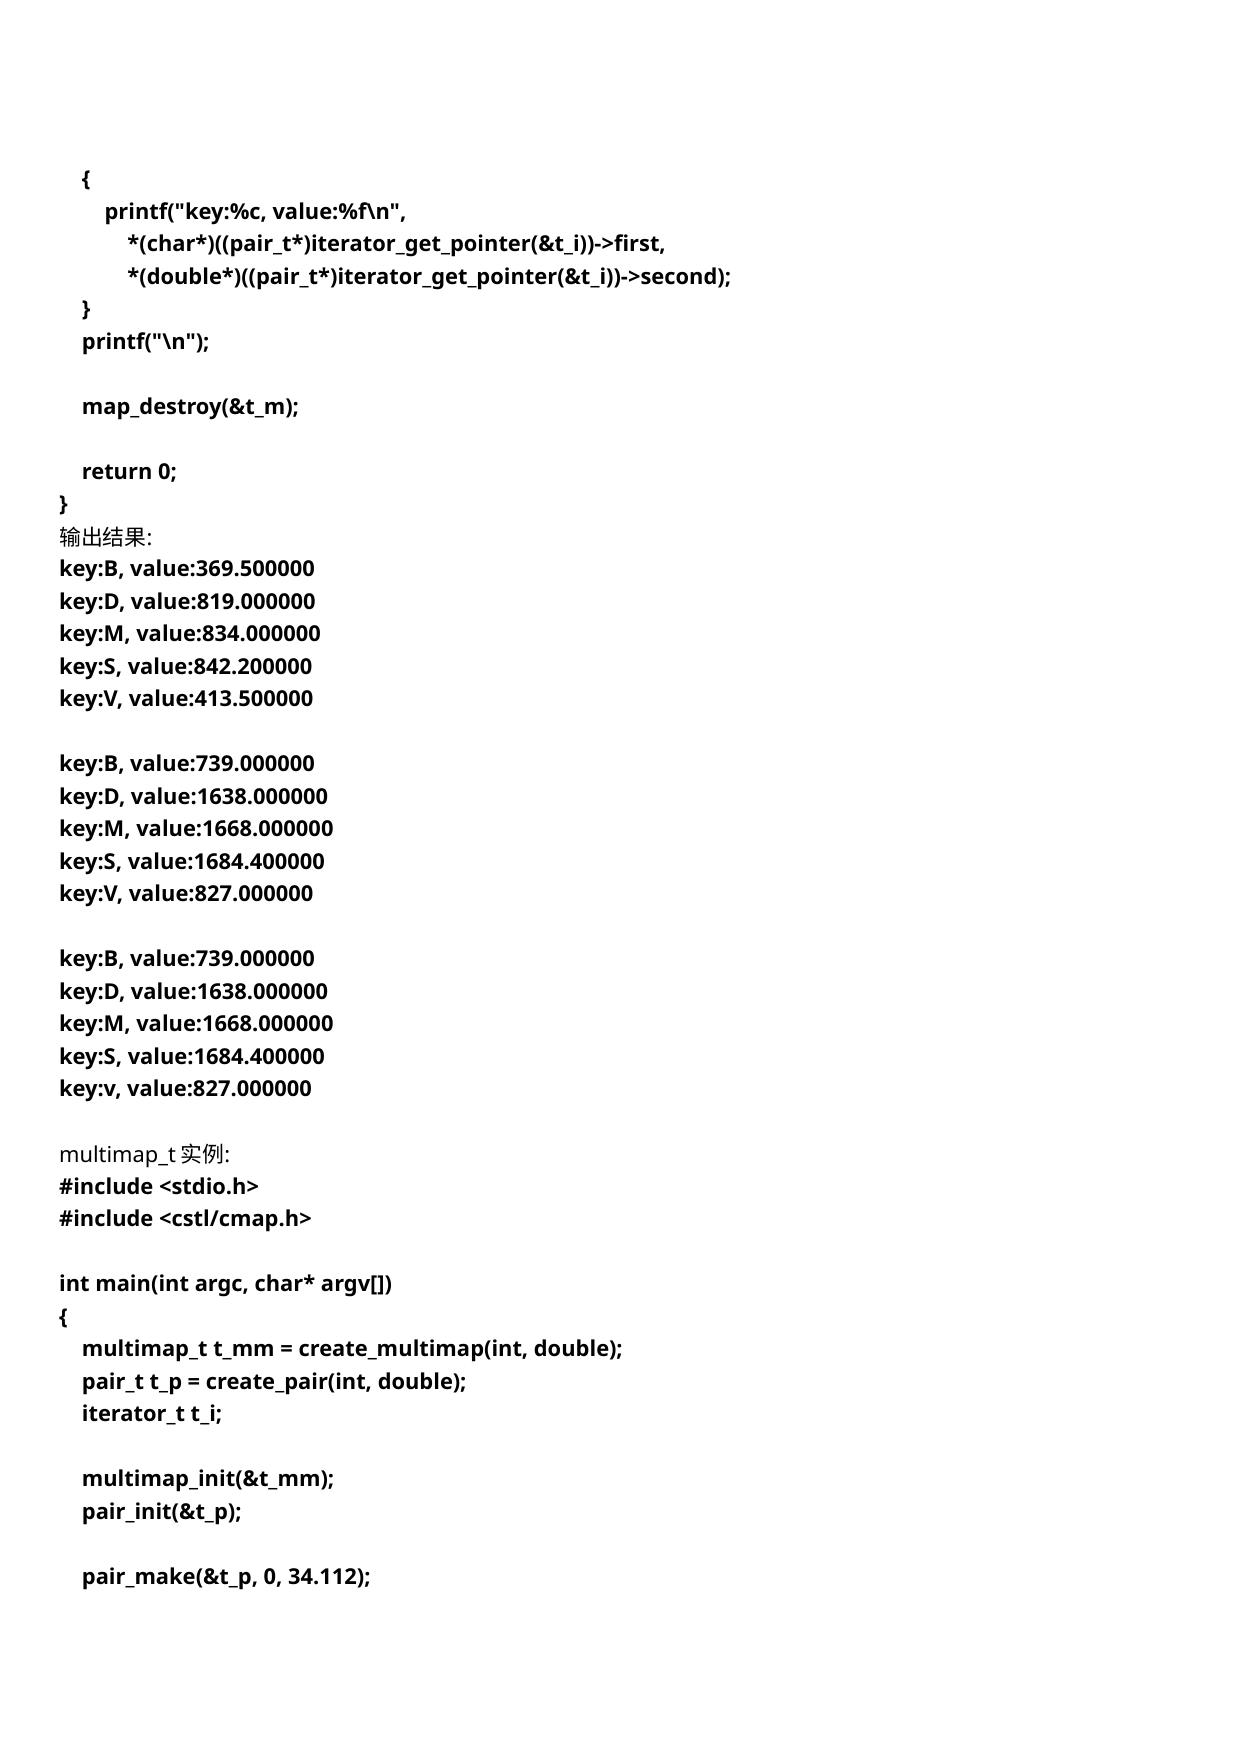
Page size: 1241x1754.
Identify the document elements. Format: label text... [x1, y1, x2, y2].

text #include <stdio.h> [59, 1169, 1181, 1202]
text { [59, 1299, 1181, 1332]
text key:B, value:369.500000 [59, 552, 1181, 584]
text } [59, 487, 1181, 519]
text key:V, value:413.500000 [59, 682, 1181, 714]
text multimap_t t_mm = create_multimap(int, double); [59, 1332, 1181, 1364]
text key:D, value:819.000000 [59, 584, 1181, 617]
text key:B, value:739.000000 [59, 747, 1181, 779]
text key:S, value:842.200000 [59, 649, 1181, 682]
text pair_t t_p = create_pair(int, double); [59, 1364, 1181, 1397]
text pair_make(&t_p, 0, 34.112); [59, 1559, 1181, 1592]
text #include <cstl/cmap.h> [59, 1202, 1181, 1234]
text return 0; [59, 454, 1181, 487]
text key:M, value:1668.000000 [59, 812, 1181, 844]
text } [59, 292, 1181, 324]
text iterator_t t_i; [59, 1397, 1181, 1429]
text *(double*)((pair_t*)iterator_get_pointer(&t_i))->second); [59, 259, 1181, 292]
text key:V, value:827.000000 [59, 877, 1181, 909]
text printf("\n"); [59, 324, 1181, 357]
text key:S, value:1684.400000 [59, 844, 1181, 877]
text 输出结果: [59, 519, 1181, 552]
text key:M, value:1668.000000 [59, 1007, 1181, 1039]
text map_destroy(&t_m); [59, 389, 1181, 422]
text key:v, value:827.000000 [59, 1072, 1181, 1104]
text { [59, 162, 1181, 194]
text key:D, value:1638.000000 [59, 779, 1181, 812]
text int main(int argc, char* argv[]) [59, 1267, 1181, 1299]
text *(char*)((pair_t*)iterator_get_pointer(&t_i))->first, [59, 227, 1181, 259]
text key:S, value:1684.400000 [59, 1039, 1181, 1072]
text multimap_init(&t_mm); [59, 1462, 1181, 1494]
text multimap_t实例: [59, 1137, 1181, 1169]
text key:B, value:739.000000 [59, 942, 1181, 974]
text printf("key:%c, value:%f\n", [59, 194, 1181, 227]
text key:D, value:1638.000000 [59, 974, 1181, 1007]
text pair_init(&t_p); [59, 1494, 1181, 1527]
text key:M, value:834.000000 [59, 617, 1181, 649]
